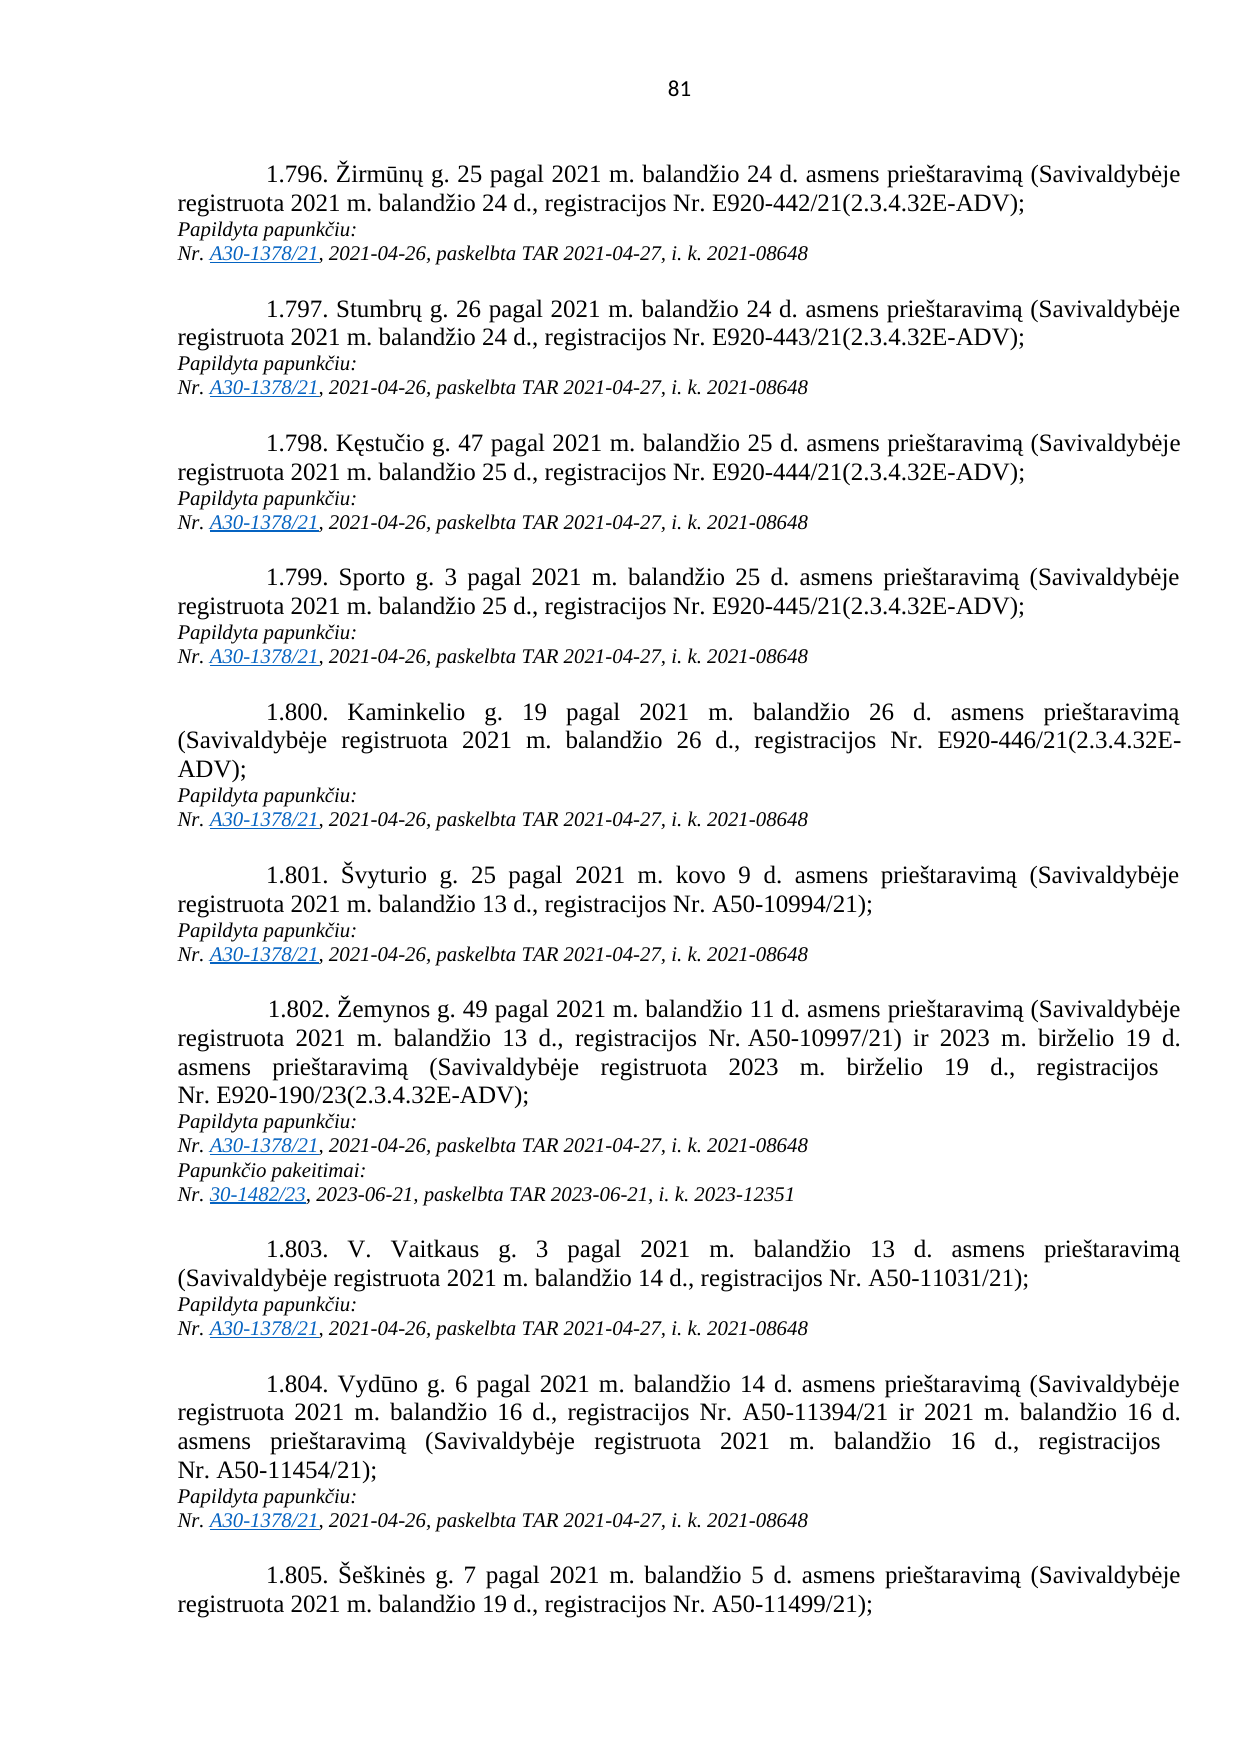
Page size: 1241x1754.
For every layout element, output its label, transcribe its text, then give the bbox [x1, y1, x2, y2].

text 1.801. Švyturio g. 25 pagal 2021 m. kovo 9 d. asmens prieštaravimą (Savivaldybėje registruota 2021 m. balandžio 13 d., registracijos Nr. A50-10994/21); [177, 860, 1181, 917]
text Nr. A30-1378/21, 2021-04-26, paskelbta TAR 2021-04-27, i. k. 2021-08648 [177, 510, 1181, 534]
text 1.803. V. Vaitkaus g. 3 pagal 2021 m. balandžio 13 d. asmens prieštaravimą (Savivaldybėje registruota 2021 m. balandžio 14 d., registracijos Nr. A50-11031/21); [177, 1234, 1181, 1292]
text Papildyta papunkčiu: [177, 351, 1181, 375]
text Papildyta papunkčiu: [177, 620, 1181, 644]
text 1.804. Vydūno g. 6 pagal 2021 m. balandžio 14 d. asmens prieštaravimą (Savivaldybėje registruota 2021 m. balandžio 16 d., registracijos Nr. A50-11394/21 ir 2021 m. balandžio 16 d. asmens prieštaravimą (Savivaldybėje registruota 2021 m. balandžio 16 d., registracijos Nr. A50-11454/21); [177, 1369, 1181, 1484]
text Nr. A30-1378/21, 2021-04-26, paskelbta TAR 2021-04-27, i. k. 2021-08648 [177, 644, 1181, 668]
text Nr. A30-1378/21, 2021-04-26, paskelbta TAR 2021-04-27, i. k. 2021-08648 [177, 375, 1181, 399]
text Nr. 30-1482/23, 2023-06-21, paskelbta TAR 2023-06-21, i. k. 2023-12351 [177, 1182, 1181, 1206]
text Papildyta papunkčiu: [177, 1292, 1181, 1316]
text Papildyta papunkčiu: [177, 917, 1181, 942]
text 1.797. Stumbrų g. 26 pagal 2021 m. balandžio 24 d. asmens prieštaravimą (Savivaldybėje registruota 2021 m. balandžio 24 d., registracijos Nr. E920-443/21(2.3.4.32E-ADV); [177, 294, 1181, 351]
text 1.800. Kaminkelio g. 19 pagal 2021 m. balandžio 26 d. asmens prieštaravimą (Savivaldybėje registruota 2021 m. balandžio 26 d., registracijos Nr. E920-446/21(2.3.4.32E-ADV); [177, 697, 1181, 783]
text Nr. A30-1378/21, 2021-04-26, paskelbta TAR 2021-04-27, i. k. 2021-08648 [177, 1133, 1181, 1157]
text 1.798. Kęstučio g. 47 pagal 2021 m. balandžio 25 d. asmens prieštaravimą (Savivaldybėje registruota 2021 m. balandžio 25 d., registracijos Nr. E920-444/21(2.3.4.32E-ADV); [177, 428, 1181, 486]
text Nr. A30-1378/21, 2021-04-26, paskelbta TAR 2021-04-27, i. k. 2021-08648 [177, 1508, 1181, 1532]
text Papildyta papunkčiu: [177, 783, 1181, 807]
text Nr. A30-1378/21, 2021-04-26, paskelbta TAR 2021-04-27, i. k. 2021-08648 [177, 807, 1181, 831]
text Papunkčio pakeitimai: [177, 1157, 1181, 1182]
text Papildyta papunkčiu: [177, 486, 1181, 510]
text Papildyta papunkčiu: [177, 1109, 1181, 1133]
text Papildyta papunkčiu: [177, 217, 1181, 241]
text Nr. A30-1378/21, 2021-04-26, paskelbta TAR 2021-04-27, i. k. 2021-08648 [177, 1316, 1181, 1340]
text Nr. A30-1378/21, 2021-04-26, paskelbta TAR 2021-04-27, i. k. 2021-08648 [177, 241, 1181, 265]
text 1.796. Žirmūnų g. 25 pagal 2021 m. balandžio 24 d. asmens prieštaravimą (Savivaldybėje registruota 2021 m. balandžio 24 d., registracijos Nr. E920-442/21(2.3.4.32E-ADV); [177, 159, 1181, 217]
text 1.805. Šeškinės g. 7 pagal 2021 m. balandžio 5 d. asmens prieštaravimą (Savivaldybėje registruota 2021 m. balandžio 19 d., registracijos Nr. A50-11499/21); [177, 1561, 1181, 1618]
text 1.802. Žemynos g. 49 pagal 2021 m. balandžio 11 d. asmens prieštaravimą (Savivaldybėje registruota 2021 m. balandžio 13 d., registracijos Nr. A50-10997/21) ir 2023 m. birželio 19 d. asmens prieštaravimą (Savivaldybėje registruota 2023 m. birželio 19 d., registracijos Nr. E920-190/23(2.3.4.32E-ADV); [177, 994, 1181, 1109]
text Papildyta papunkčiu: [177, 1484, 1181, 1508]
text Nr. A30-1378/21, 2021-04-26, paskelbta TAR 2021-04-27, i. k. 2021-08648 [177, 942, 1181, 966]
text 1.799. Sporto g. 3 pagal 2021 m. balandžio 25 d. asmens prieštaravimą (Savivaldybėje registruota 2021 m. balandžio 25 d., registracijos Nr. E920-445/21(2.3.4.32E-ADV); [177, 562, 1181, 620]
